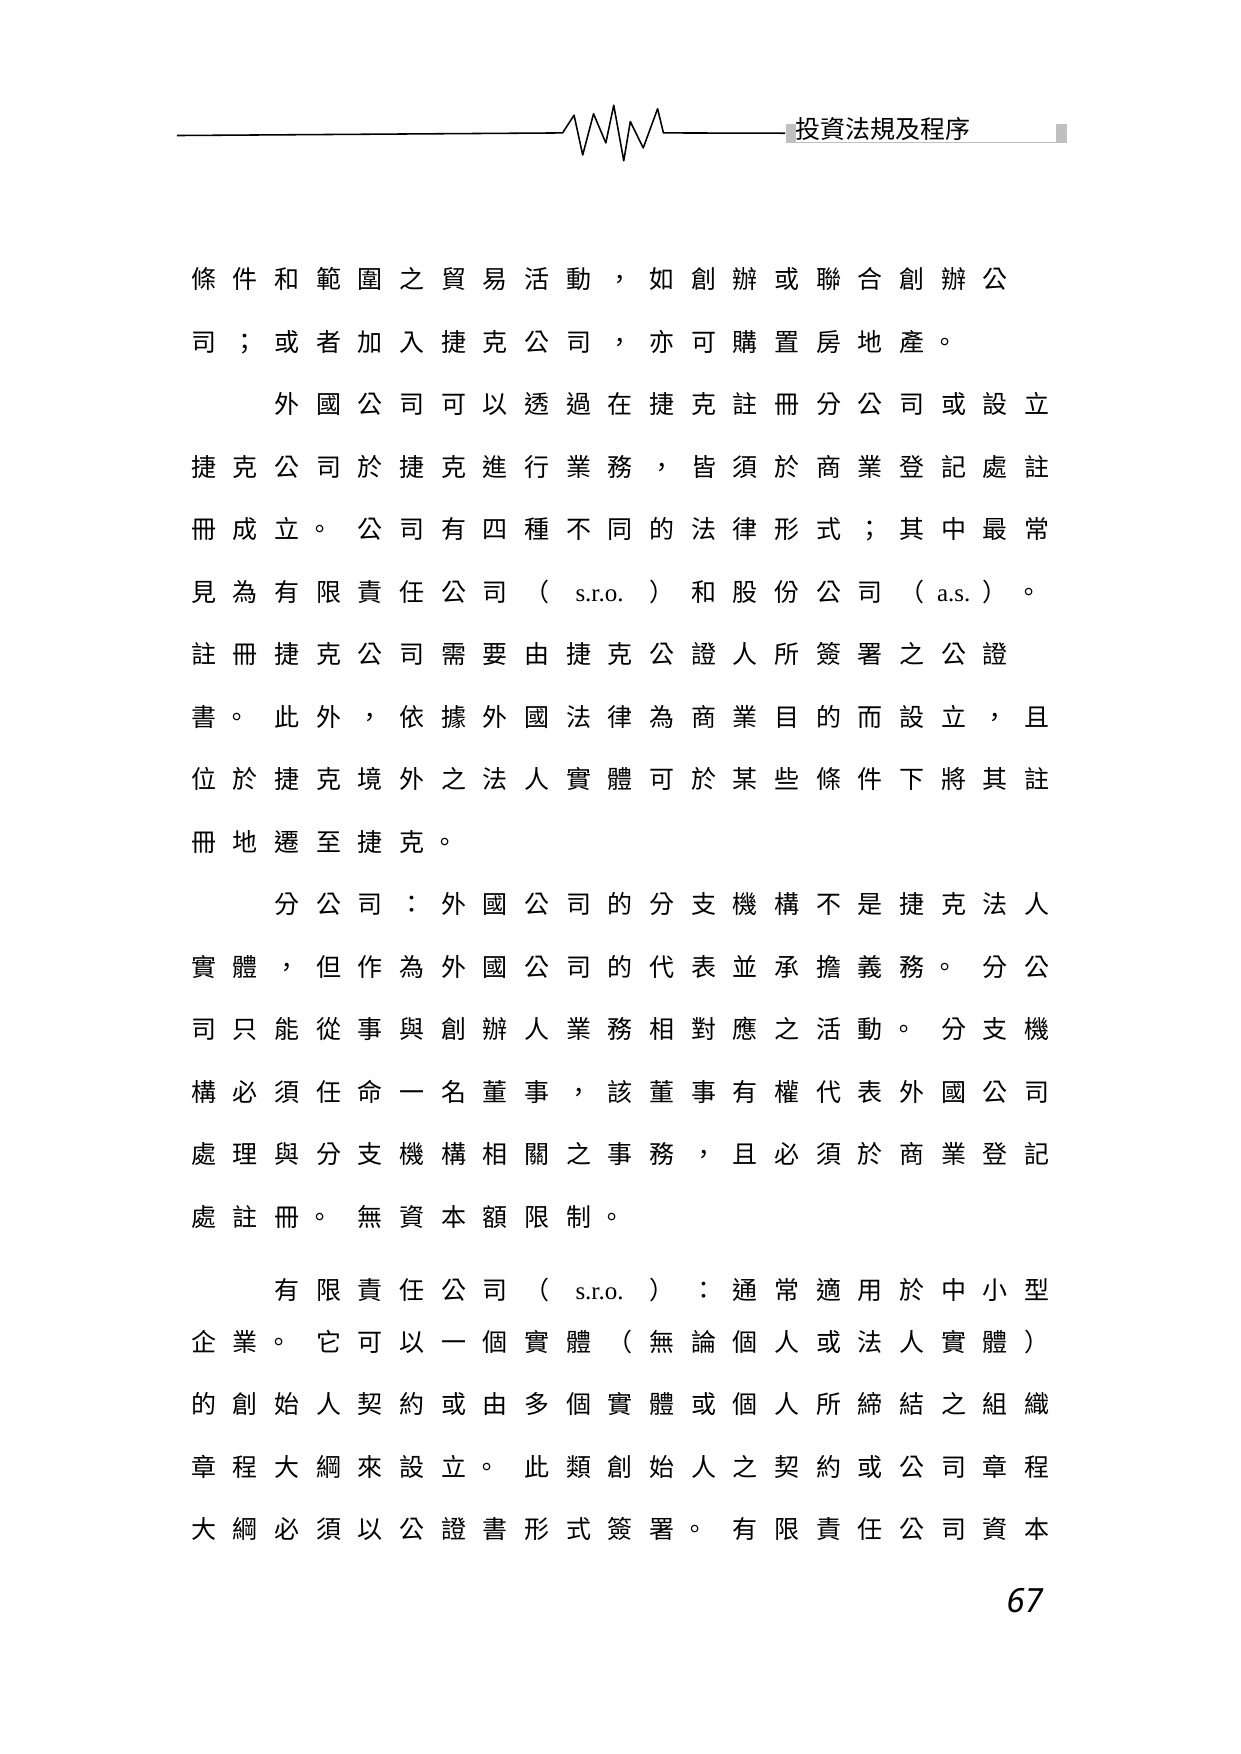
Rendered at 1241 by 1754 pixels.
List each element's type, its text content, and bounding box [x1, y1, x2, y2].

text 條件和範圍之貿易活動，如創辦或聯合創辦公司；或者加入捷克公司，亦可購置房地產。 [183, 236, 1058, 361]
text 外國公司可以透過在捷克註冊分公司或設立捷克公司於捷克進行業務，皆須於商業登記處註冊成立。公司有四種不同的法律形式；其中最常見為有限責任公司（s.r.o.）和股份公司（a.s.）。註冊捷克公司需要由捷克公證人所簽署之公證書。此外，依據外國法律為商業目的而設立，且位於捷克境外之法人實體可於某些條件下將其註冊地遷至捷克。 [183, 361, 1058, 861]
text 分公司：外國公司的分支機構不是捷克法人實體，但作為外國公司的代表並承擔義務。分公司只能從事與創辦人業務相對應之活動。分支機構必須任命一名董事，該董事有權代表外國公司處理與分支機構相關之事務，且必須於商業登記處註冊。無資本額限制。 [183, 861, 1058, 1236]
text 有限責任公司（s.r.o.）：通常適用於中小型企業。它可以一個實體（無論個人或法人實體）的創始人契約或由多個實體或個人所締結之組織章程大綱來設立。此類創始人之契約或公司章程大綱必須以公證書形式簽署。有限責任公司資本 [183, 1236, 1058, 1549]
